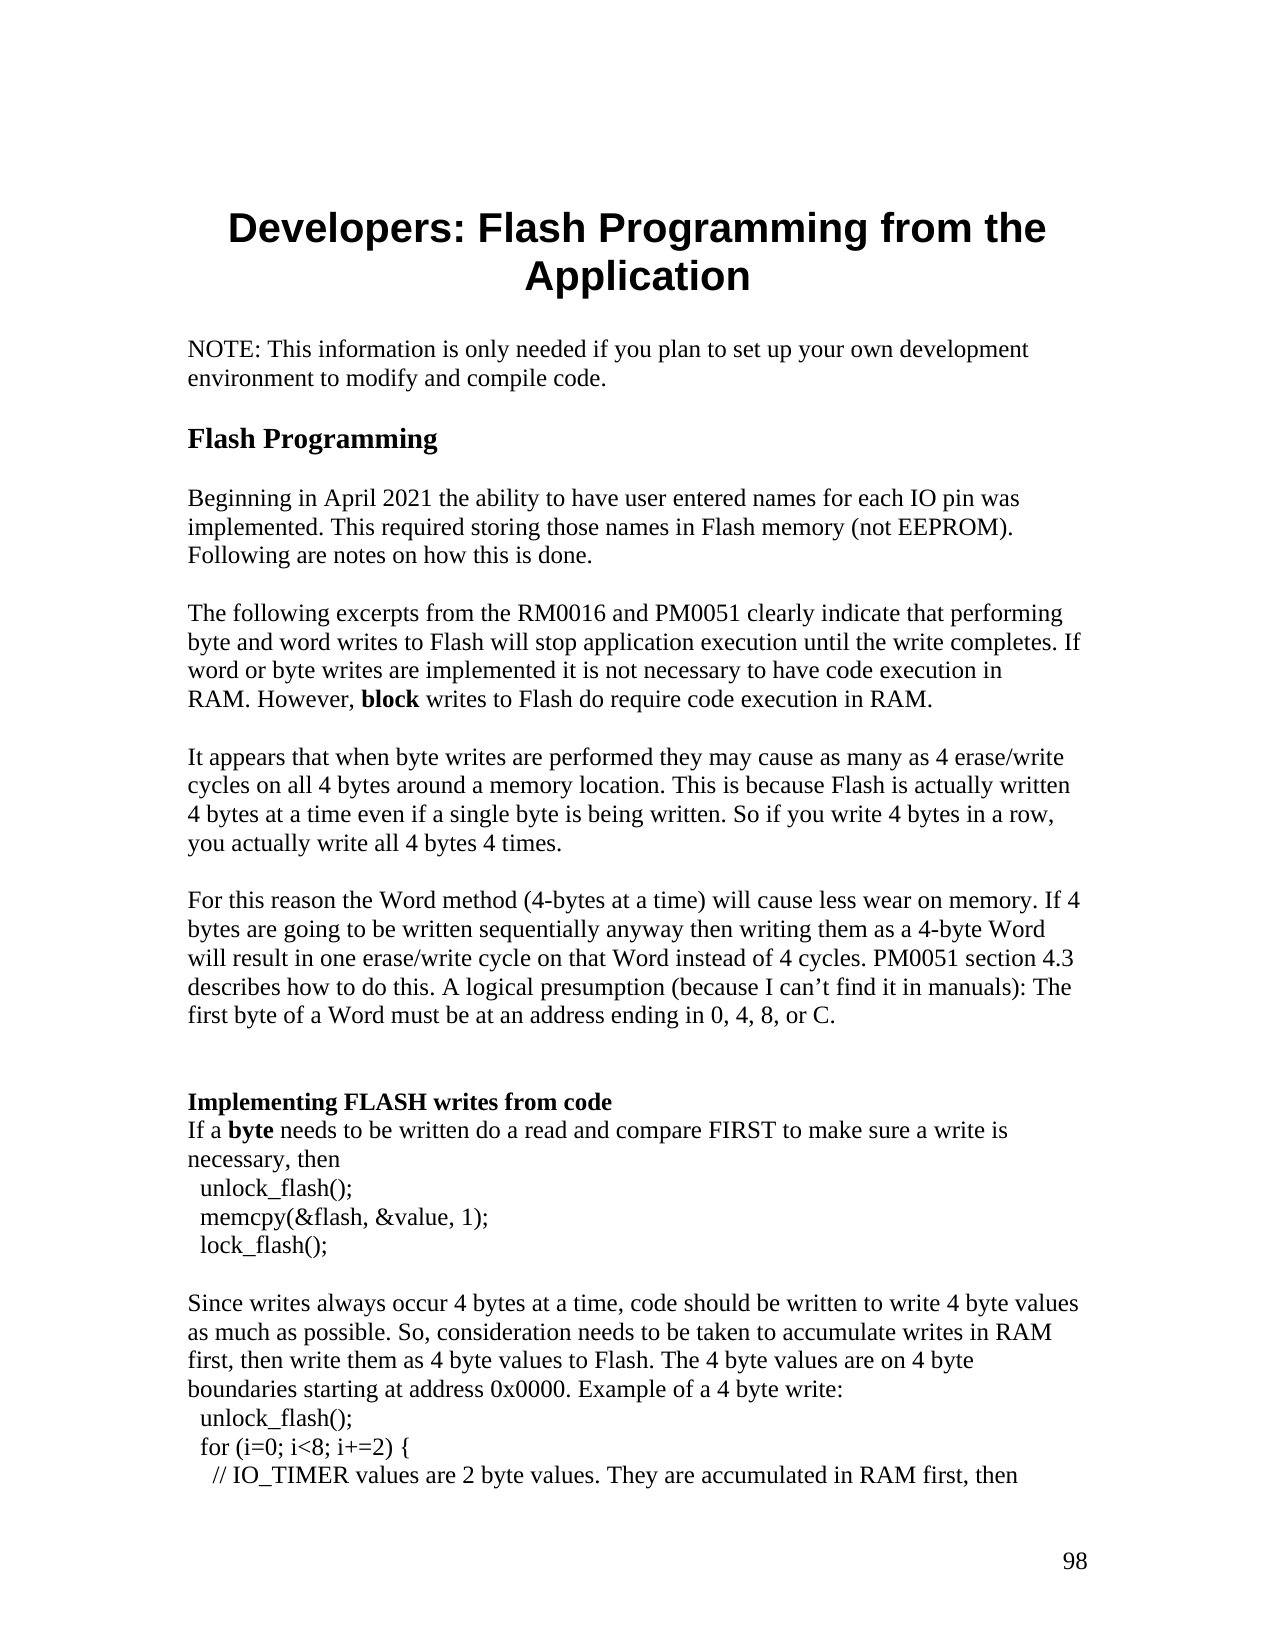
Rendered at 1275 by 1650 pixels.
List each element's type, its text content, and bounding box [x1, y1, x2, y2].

text For this reason the Word method (4-bytes at a time) will cause less wear on memory. If 4 bytes are going to be written sequentially anyway then writing them as a 4-byte Word will result in one erase/write cycle on that Word instead of 4 cycles. PM0051 section 4.3 describes how to do this. A logical presumption (because I can’t find it in manuals): The first byte of a Word must be at an address ending in 0, 4, 8, or C. [187, 886, 1087, 1029]
text NOTE: This information is only needed if you plan to set up your own development environment to modify and compile code. [187, 334, 1087, 392]
text for (i=0; i<8; i+=2) { [187, 1432, 1087, 1461]
text The following excerpts from the RM0016 and PM0051 clearly indicate that performing byte and word writes to Flash will stop application execution until the write completes. If word or byte writes are implemented it is not necessary to have code execution in [187, 598, 1087, 684]
text If a byte needs to be written do a read and compare FIRST to make sure a write is [187, 1116, 1087, 1144]
text Beginning in April 2021 the ability to have user entered names for each IO pin was implemented. This required storing those names in Flash memory (not EEPROM). Following are notes on how this is done. [187, 483, 1087, 569]
subtitle Developers: Flash Programming from the Application [187, 204, 1087, 299]
text necessary, then [187, 1144, 1087, 1173]
text unlock_flash(); [187, 1403, 1087, 1432]
text memcpy(&flash, &value, 1); [187, 1202, 1087, 1231]
text Flash Programming [187, 421, 1087, 454]
text unlock_flash(); [187, 1173, 1087, 1202]
text Since writes always occur 4 bytes at a time, code should be written to write 4 byte values as much as possible. So, consideration needs to be taken to accumulate writes in RAM first, then write them as 4 byte values to Flash. The 4 byte values are on 4 byte boundaries starting at address 0x0000. Example of a 4 byte write: [187, 1288, 1087, 1403]
text RAM. However, block writes to Flash do require code execution in RAM. [187, 684, 1087, 713]
text // IO_TIMER values are 2 byte values. They are accumulated in RAM first, then [187, 1461, 1087, 1489]
text It appears that when byte writes are performed they may cause as many as 4 erase/write cycles on all 4 bytes around a memory location. This is because Flash is actually written 4 bytes at a time even if a single byte is being written. So if you write 4 bytes in a row, you actually write all 4 bytes 4 times. [187, 742, 1087, 857]
text lock_flash(); [187, 1231, 1087, 1259]
text Implementing FLASH writes from code [187, 1087, 1087, 1116]
